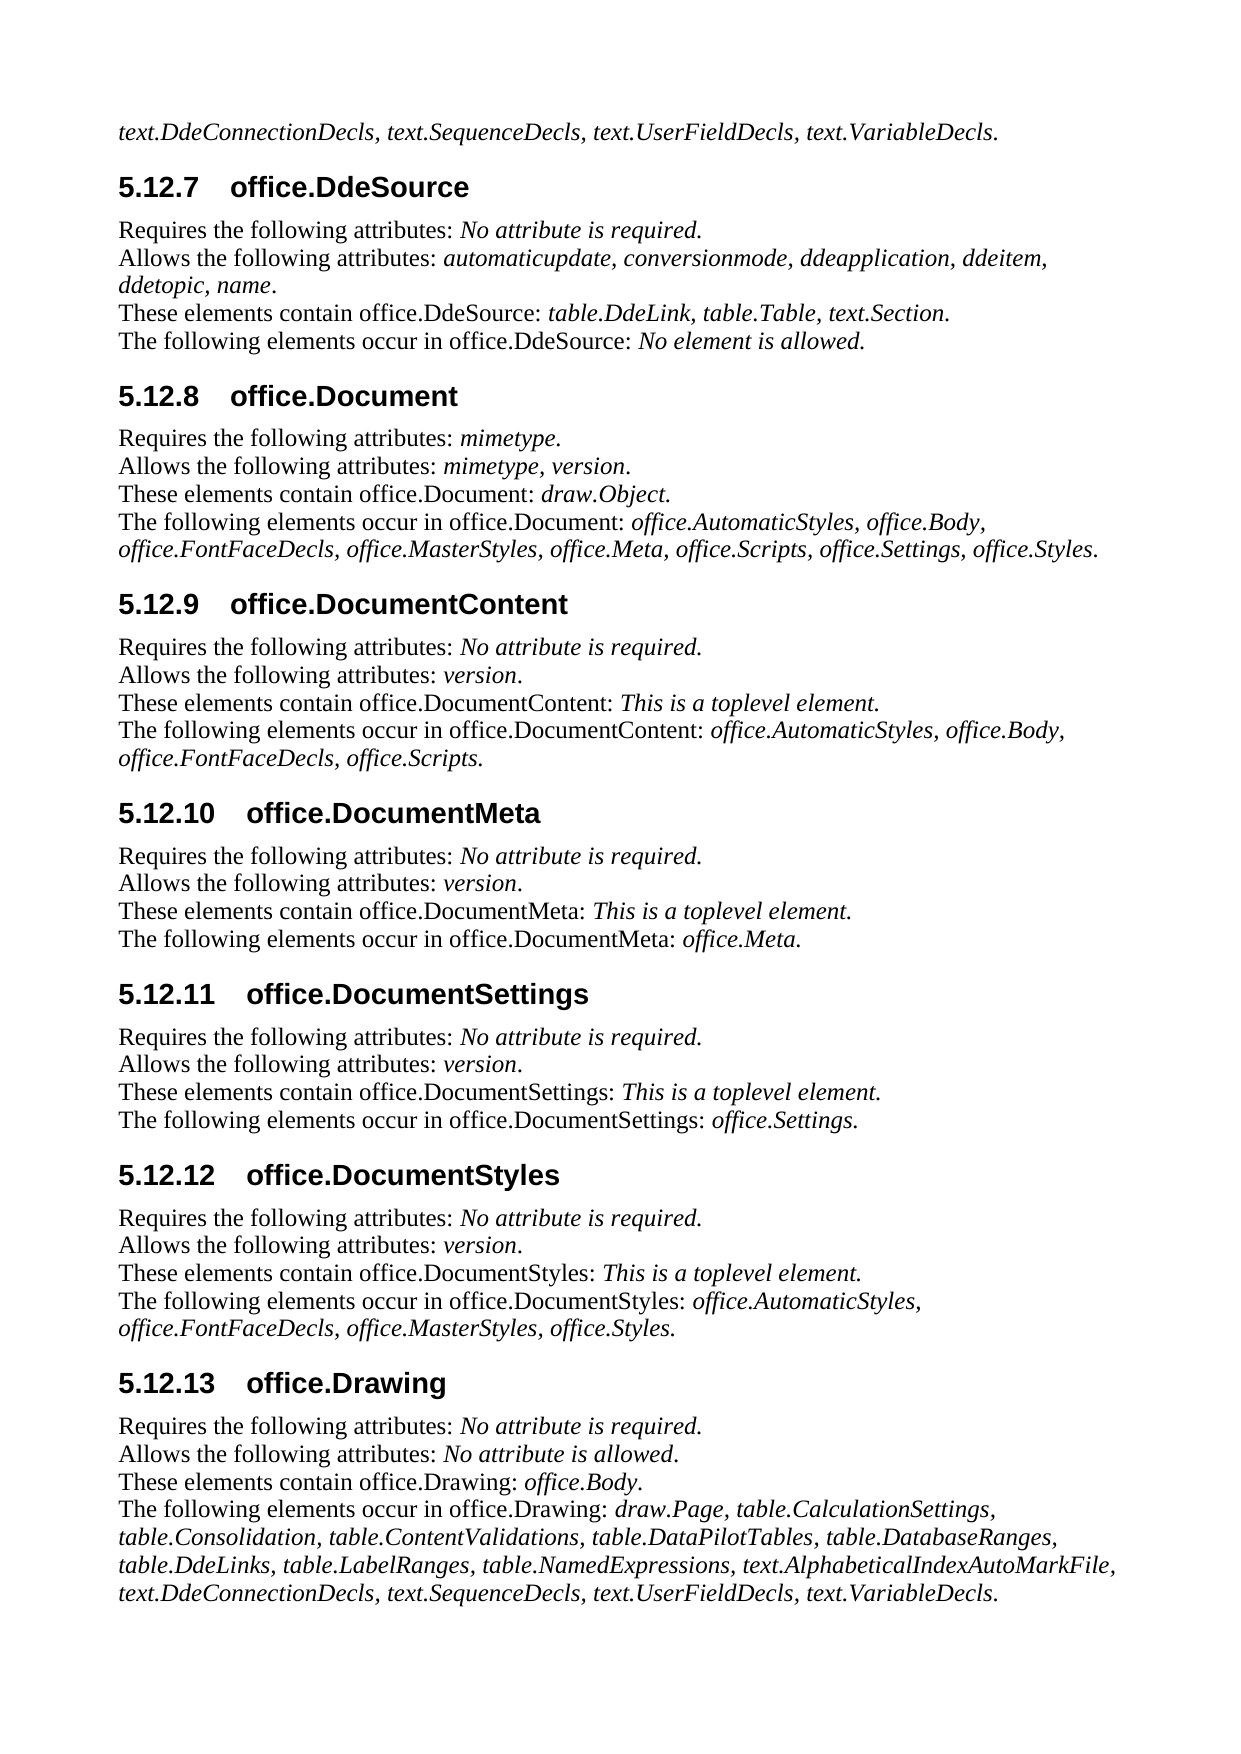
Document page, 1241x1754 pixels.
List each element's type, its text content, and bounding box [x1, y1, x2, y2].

subtitle office.Document [118, 379, 1122, 412]
subtitle office.Drawing [118, 1367, 1122, 1400]
text Allows the following attributes: version. [118, 1051, 1122, 1078]
text Requires the following attributes: mimetype. [118, 424, 1122, 452]
text These elements contain office.Document: draw.Object. [118, 480, 1122, 508]
subtitle office.DdeSource [118, 171, 1122, 203]
text Allows the following attributes: version. [118, 1231, 1122, 1259]
text The following elements occur in office.DdeSource: No element is allowed. [118, 327, 1122, 354]
text These elements contain office.DocumentStyles: This is a toplevel element. [118, 1259, 1122, 1287]
text The following elements occur in office.DocumentContent: office.AutomaticStyles, office.Body, office.FontFaceDecls, office.Scripts. [118, 716, 1122, 772]
text These elements contain office.DocumentContent: This is a toplevel element. [118, 689, 1122, 716]
text The following elements occur in office.DocumentMeta: office.Meta. [118, 925, 1122, 953]
text text.DdeConnectionDecls, text.SequenceDecls, text.UserFieldDecls, text.VariableDecls. [118, 118, 1122, 146]
text These elements contain office.Drawing: office.Body. [118, 1468, 1122, 1496]
text Allows the following attributes: No attribute is allowed. [118, 1440, 1122, 1468]
text The following elements occur in office.Drawing: draw.Page, table.CalculationSettings, table.Consolidation, table.ContentValidations, table.DataPilotTables, table.DatabaseRanges, table.DdeLinks, table.LabelRanges, table.NamedExpressions, text.AlphabeticalIndexAutoMarkFile, text.DdeConnectionDecls, text.SequenceDecls, text.UserFieldDecls, text.VariableDecls. [118, 1496, 1122, 1606]
text Requires the following attributes: No attribute is required. [118, 633, 1122, 661]
subtitle office.DocumentMeta [118, 797, 1122, 829]
text Requires the following attributes: No attribute is required. [118, 1204, 1122, 1231]
text The following elements occur in office.Document: office.AutomaticStyles, office.Body, office.FontFaceDecls, office.MasterStyles, office.Meta, office.Scripts, office.Settings, office.Styles. [118, 508, 1122, 563]
text Allows the following attributes: mimetype, version. [118, 452, 1122, 480]
subtitle office.DocumentStyles [118, 1159, 1122, 1191]
text Allows the following attributes: version. [118, 869, 1122, 897]
subtitle office.DocumentSettings [118, 978, 1122, 1010]
text These elements contain office.DdeSource: table.DdeLink, table.Table, text.Section. [118, 299, 1122, 327]
text These elements contain office.DocumentSettings: This is a toplevel element. [118, 1078, 1122, 1106]
subtitle office.DocumentContent [118, 588, 1122, 621]
text The following elements occur in office.DocumentSettings: office.Settings. [118, 1106, 1122, 1134]
text Requires the following attributes: No attribute is required. [118, 842, 1122, 869]
text Requires the following attributes: No attribute is required. [118, 1023, 1122, 1051]
text Requires the following attributes: No attribute is required. [118, 216, 1122, 244]
text These elements contain office.DocumentMeta: This is a toplevel element. [118, 897, 1122, 925]
text Allows the following attributes: version. [118, 661, 1122, 689]
text The following elements occur in office.DocumentStyles: office.AutomaticStyles, office.FontFaceDecls, office.MasterStyles, office.Styles. [118, 1287, 1122, 1342]
text Requires the following attributes: No attribute is required. [118, 1412, 1122, 1440]
text Allows the following attributes: automaticupdate, conversionmode, ddeapplication, ddeitem, ddetopic, name. [118, 244, 1122, 299]
